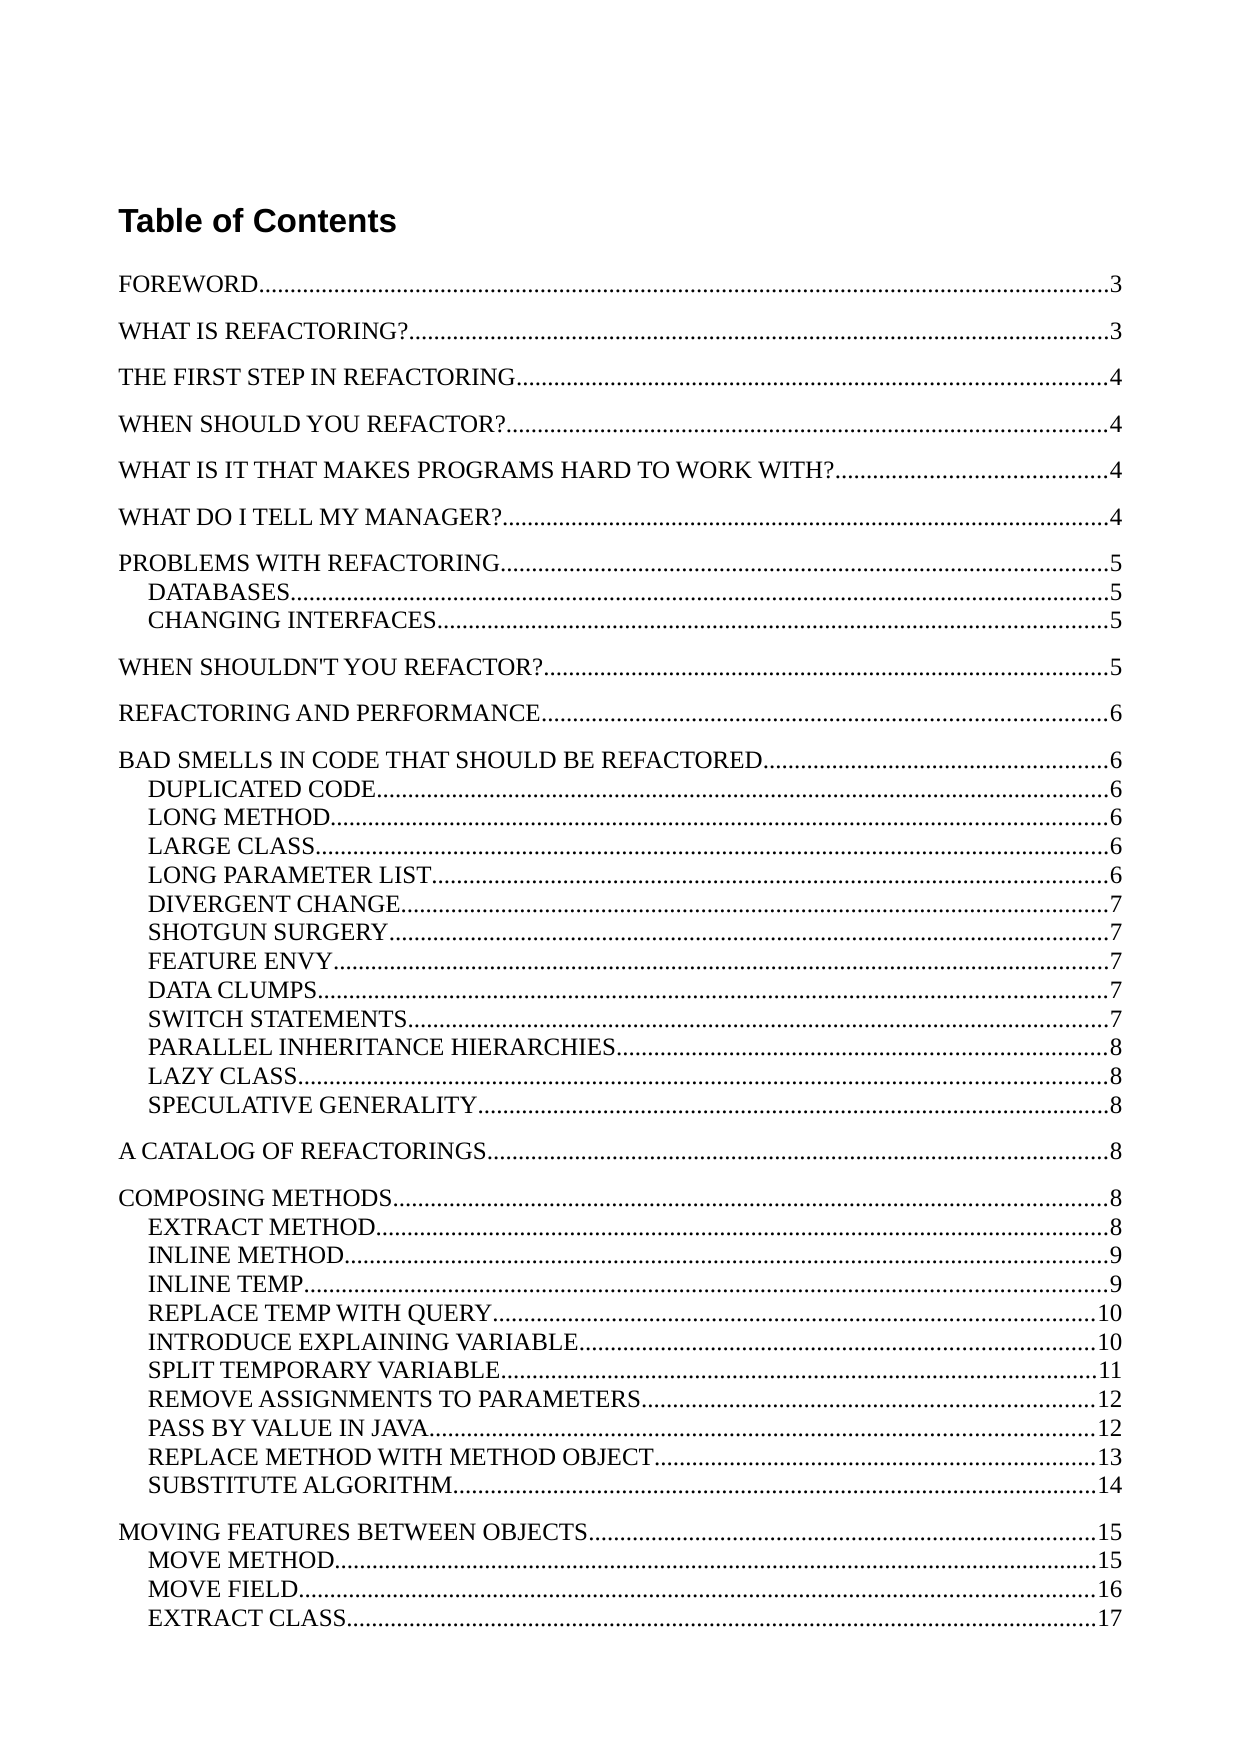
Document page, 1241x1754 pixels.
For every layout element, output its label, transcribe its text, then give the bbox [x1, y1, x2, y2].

text WHAT DO I TELL MY MANAGER? 4 [118, 502, 1122, 530]
text SHOTGUN SURGERY 7 [148, 917, 1122, 946]
text FOREWORD 3 [118, 269, 1122, 298]
text SUBSTITUTE ALGORITHM 14 [148, 1470, 1122, 1499]
text SWITCH STATEMENTS 7 [148, 1004, 1122, 1032]
text REMOVE ASSIGNMENTS TO PARAMETERS 12 [148, 1384, 1122, 1413]
text EXTRACT CLASS 17 [148, 1603, 1122, 1632]
text DATA CLUMPS 7 [148, 975, 1122, 1004]
text PARALLEL INHERITANCE HIERARCHIES 8 [148, 1032, 1122, 1061]
text COMPOSING METHODS 8 [118, 1183, 1122, 1212]
text A CATALOG OF REFACTORINGS 8 [118, 1136, 1122, 1165]
text MOVING FEATURES BETWEEN OBJECTS 15 [118, 1517, 1122, 1546]
text LAZY CLASS 8 [148, 1061, 1122, 1090]
text LONG PARAMETER LIST 6 [148, 860, 1122, 889]
text EXTRACT METHOD 8 [148, 1212, 1122, 1240]
text SPLIT TEMPORARY VARIABLE 11 [148, 1355, 1122, 1384]
text SPECULATIVE GENERALITY 8 [148, 1090, 1122, 1119]
text DIVERGENT CHANGE 7 [148, 889, 1122, 917]
text BAD SMELLS IN CODE THAT SHOULD BE REFACTORED 6 [118, 745, 1122, 774]
text CHANGING INTERFACES 5 [148, 606, 1122, 634]
text THE FIRST STEP IN REFACTORING 4 [118, 362, 1122, 391]
text REPLACE METHOD WITH METHOD OBJECT 13 [148, 1442, 1122, 1470]
text WHEN SHOULD YOU REFACTOR? 4 [118, 409, 1122, 437]
text LONG METHOD 6 [148, 802, 1122, 831]
text INLINE TEMP 9 [148, 1269, 1122, 1298]
text MOVE METHOD 15 [148, 1546, 1122, 1574]
text MOVE FIELD 16 [148, 1574, 1122, 1603]
text FEATURE ENVY 7 [148, 946, 1122, 975]
text LARGE CLASS 6 [148, 831, 1122, 860]
text INLINE METHOD 9 [148, 1240, 1122, 1269]
text PROBLEMS WITH REFACTORING 5 [118, 548, 1122, 577]
text DATABASES 5 [148, 577, 1122, 606]
text WHEN SHOULDN'T YOU REFACTOR? 5 [118, 652, 1122, 681]
text INTRODUCE EXPLAINING VARIABLE 10 [148, 1327, 1122, 1355]
text REPLACE TEMP WITH QUERY 10 [148, 1298, 1122, 1327]
text WHAT IS REFACTORING? 3 [118, 316, 1122, 344]
text WHAT IS IT THAT MAKES PROGRAMS HARD TO WORK WITH? 4 [118, 455, 1122, 484]
text REFACTORING AND PERFORMANCE 6 [118, 698, 1122, 727]
subtitle Table of Contents [118, 201, 1122, 239]
text PASS BY VALUE IN JAVA 12 [148, 1413, 1122, 1442]
text DUPLICATED CODE 6 [148, 774, 1122, 802]
